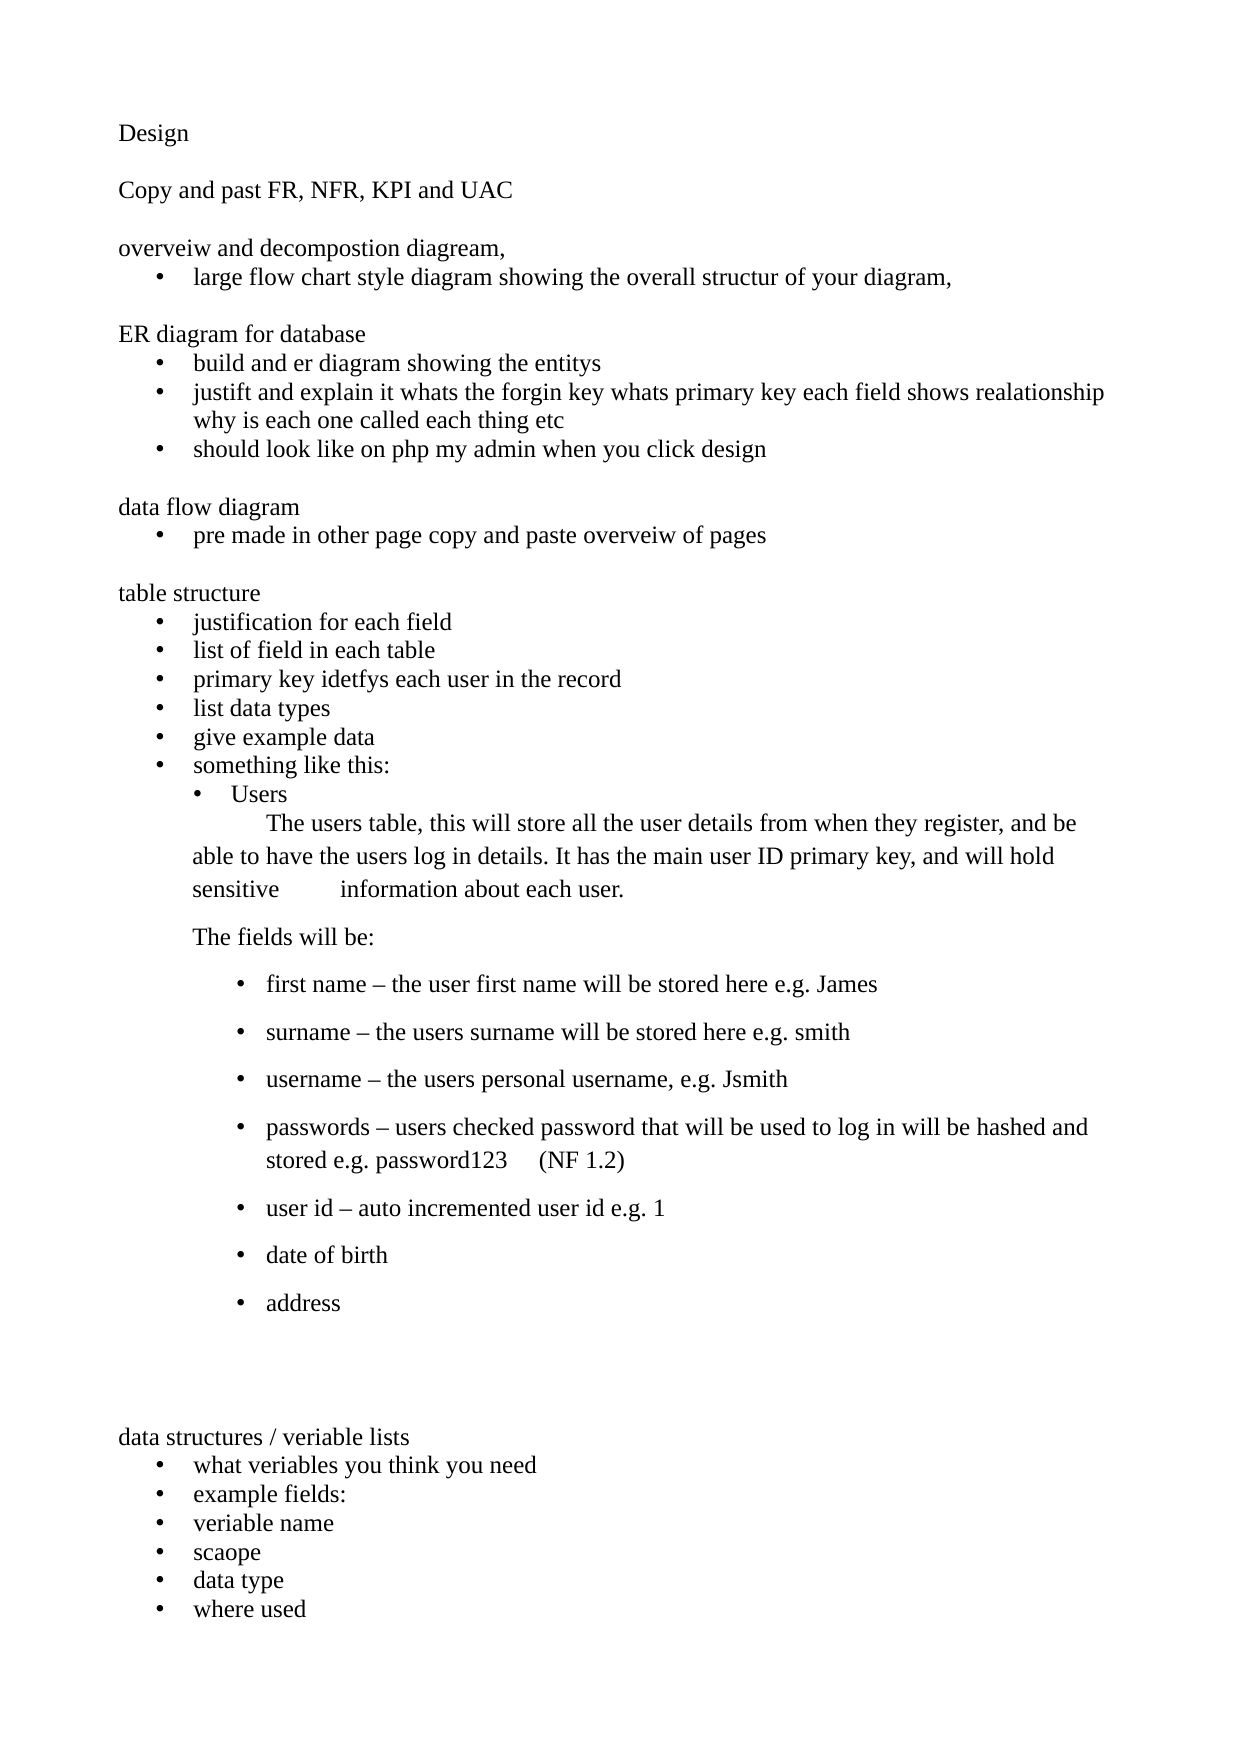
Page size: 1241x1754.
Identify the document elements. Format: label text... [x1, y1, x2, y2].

list address [236, 1288, 1122, 1317]
list justification for each field [156, 607, 1122, 636]
list what veriables you think you need [156, 1451, 1122, 1479]
text Copy and past FR, NFR, KPI and UAC [118, 176, 1122, 204]
list username – the users personal username, e.g. Jsmith [236, 1064, 1122, 1093]
list data type [156, 1566, 1122, 1594]
list list of field in each table [156, 636, 1122, 664]
list list data types [156, 693, 1122, 722]
list scaope [156, 1537, 1122, 1566]
list surname – the users surname will be stored here e.g. smith [236, 1017, 1122, 1046]
list pre made in other page copy and paste overveiw of pages [156, 521, 1122, 549]
text data structures / veriable lists [118, 1422, 1122, 1451]
list user id – auto incremented user id e.g. 1 [236, 1193, 1122, 1222]
text Design [118, 118, 1122, 147]
list passwords – users checked password that will be used to log in will be hashed and stored e.g. password123 (NF 1.2) [236, 1112, 1122, 1174]
text ER diagram for database [118, 319, 1122, 348]
text overveiw and decompostion diagream, [118, 233, 1122, 262]
list justift and explain it whats the forgin key whats primary key each field shows realationship why is each one called each thing etc [156, 377, 1122, 434]
list give example data [156, 722, 1122, 751]
list something like this: [156, 751, 1122, 779]
list date of birth [236, 1240, 1122, 1269]
list where used [156, 1594, 1122, 1623]
list veriable name [156, 1508, 1122, 1537]
list large flow chart style diagram showing the overall structur of your diagram, [156, 262, 1122, 291]
text The fields will be: [118, 922, 1122, 951]
list example fields: [156, 1479, 1122, 1508]
list Users [193, 779, 1122, 808]
list should look like on php my admin when you click design [156, 434, 1122, 463]
text data flow diagram [118, 492, 1122, 521]
text The users table, this will store all the user details from when they register, and be able to have the users log in details. It has the main user ID primary key, and will hold sensitive information about each user. [118, 808, 1122, 903]
text table structure [118, 578, 1122, 607]
list first name – the user first name will be stored here e.g. James [236, 969, 1122, 998]
list primary key idetfys each user in the record [156, 664, 1122, 693]
list build and er diagram showing the entitys [156, 348, 1122, 377]
